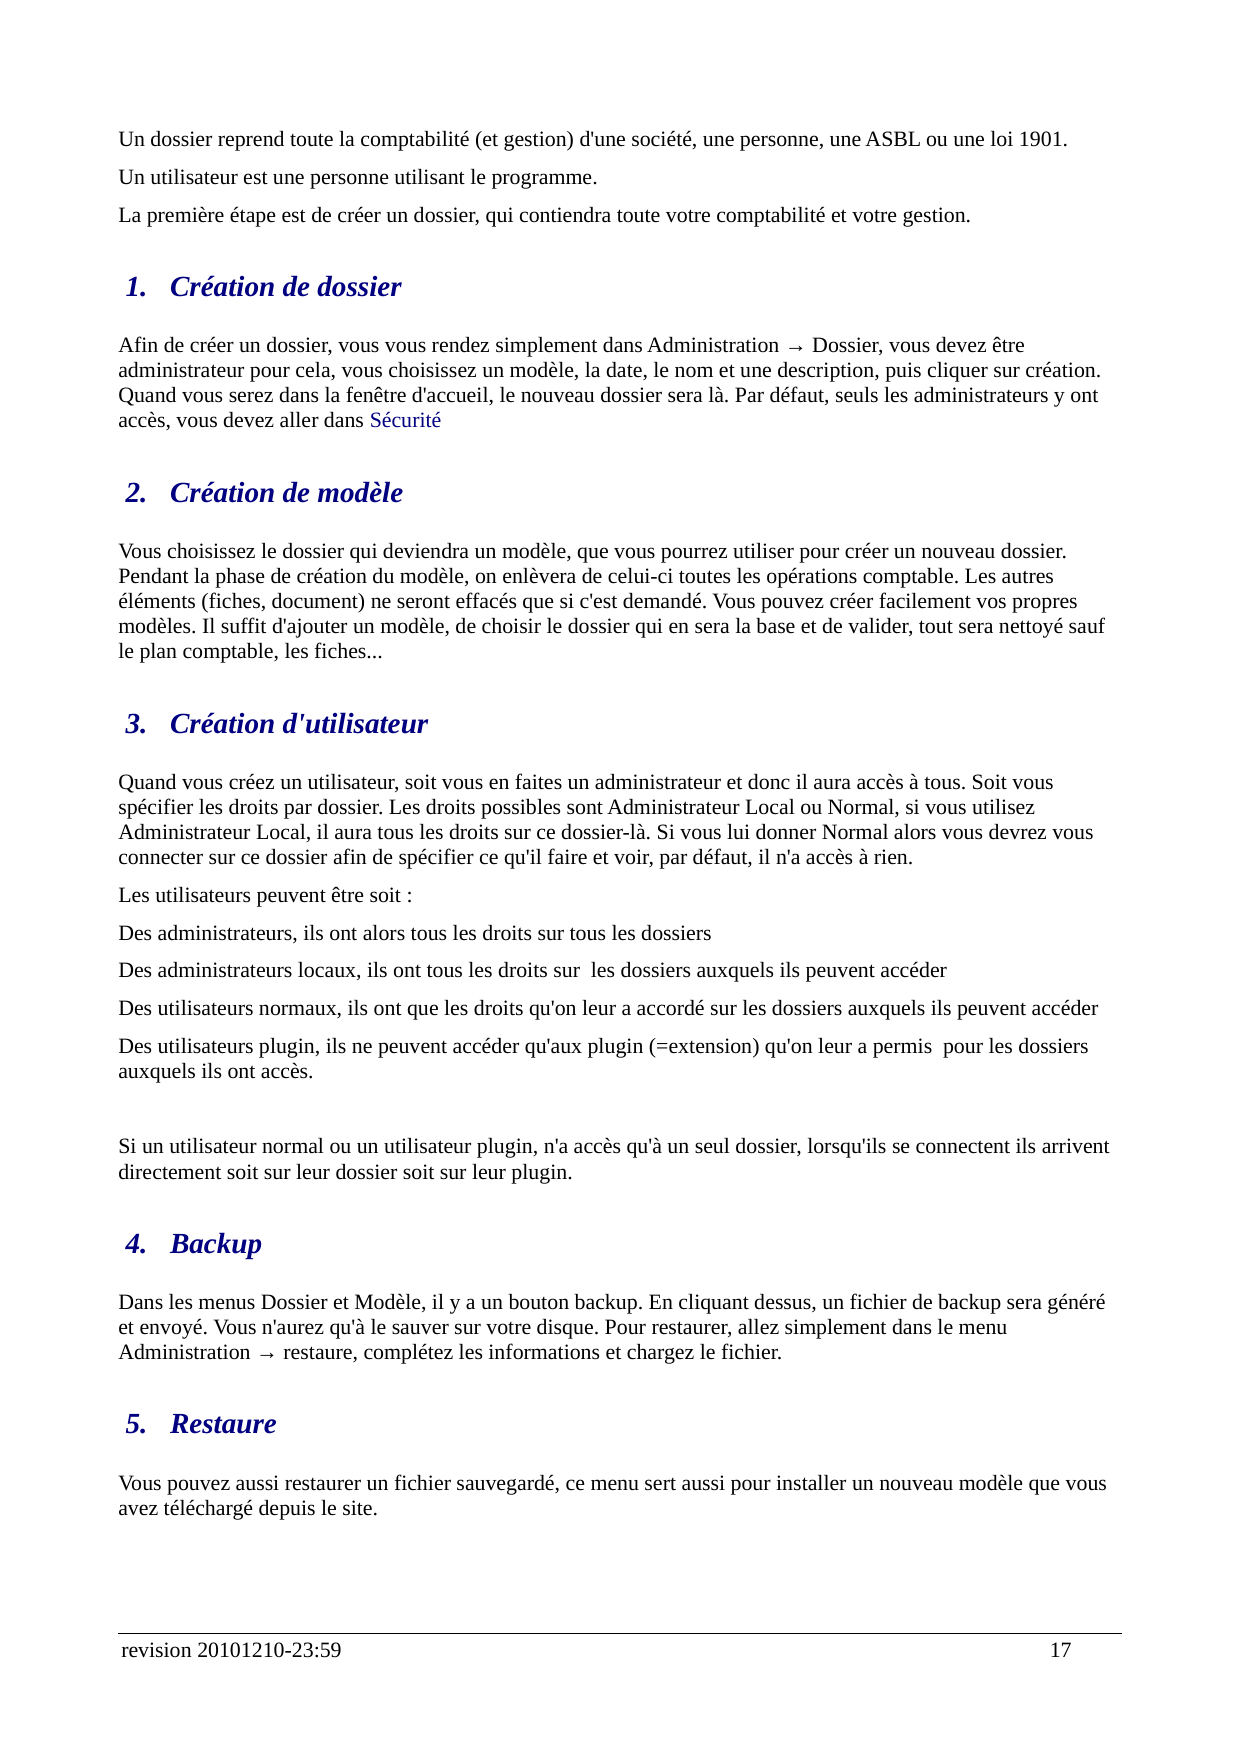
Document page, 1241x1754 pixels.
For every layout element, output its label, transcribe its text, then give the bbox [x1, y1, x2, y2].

subtitle Restaure [118, 1407, 1122, 1440]
text Si un utilisateur normal ou un utilisateur plugin, n'a accès qu'à un seul dossier, lorsqu'ils se connectent ils arrivent directement soit sur leur dossier soit sur leur plugin. [118, 1133, 1122, 1184]
text Quand vous créez un utilisateur, soit vous en faites un administrateur et donc il aura accès à tous. Soit vous spécifier les droits par dossier. Les droits possibles sont Administrateur Local ou Normal, si vous utilisez Administrateur Local, il aura tous les droits sur ce dossier-là. Si vous lui donner Normal alors vous devrez vous connecter sur ce dossier afin de spécifier ce qu'il faire et voir, par défaut, il n'a accès à rien. [118, 769, 1122, 869]
text Afin de créer un dossier, vous vous rendez simplement dans Administration → Dossier, vous devez être administrateur pour cela, vous choisissez un modèle, la date, le nom et une description, puis cliquer sur création. Quand vous serez dans la fenêtre d'accueil, le nouveau dossier sera là. Par défaut, seuls les administrateurs y ont accès, vous devez aller dans Sécurité [118, 332, 1122, 433]
text Des administrateurs, ils ont alors tous les droits sur tous les dossiers [118, 920, 1122, 945]
text Un utilisateur est une personne utilisant le programme. [118, 164, 1122, 189]
text Vous choisissez le dossier qui deviendra un modèle, que vous pourrez utiliser pour créer un nouveau dossier. Pendant la phase de création du modèle, on enlèvera de celui-ci toutes les opérations comptable. Les autres éléments (fiches, document) ne seront effacés que si c'est demandé. Vous pouvez créer facilement vos propres modèles. Il suffit d'ajouter un modèle, de choisir le dossier qui en sera la base et de valider, tout sera nettoyé sauf le plan comptable, les fiches... [118, 538, 1122, 664]
text Des administrateurs locaux, ils ont tous les droits sur les dossiers auxquels ils peuvent accéder [118, 957, 1122, 983]
text Les utilisateurs peuvent être soit : [118, 882, 1122, 907]
text Des utilisateurs plugin, ils ne peuvent accéder qu'aux plugin (=extension) qu'on leur a permis pour les dossiers auxquels ils ont accès. [118, 1033, 1122, 1083]
subtitle Création de dossier [118, 269, 1122, 302]
subtitle Création d'utilisateur [118, 706, 1122, 739]
text La première étape est de créer un dossier, qui contiendra toute votre comptabilité et votre gestion. [118, 202, 1122, 227]
text Vous pouvez aussi restaurer un fichier sauvegardé, ce menu sert aussi pour installer un nouveau modèle que vous avez téléchargé depuis le site. [118, 1469, 1122, 1520]
text Dans les menus Dossier et Modèle, il y a un bouton backup. En cliquant dessus, un fichier de backup sera généré et envoyé. Vous n'aurez qu'à le sauver sur votre disque. Pour restaurer, allez simplement dans le menu Administration → restaure, complétez les informations et chargez le fichier. [118, 1289, 1122, 1364]
text Un dossier reprend toute la comptabilité (et gestion) d'une société, une personne, une ASBL ou une loi 1901. [118, 126, 1122, 151]
text Des utilisateurs normaux, ils ont que les droits qu'on leur a accordé sur les dossiers auxquels ils peuvent accéder [118, 995, 1122, 1020]
subtitle Backup [118, 1226, 1122, 1259]
subtitle Création de modèle [118, 475, 1122, 508]
